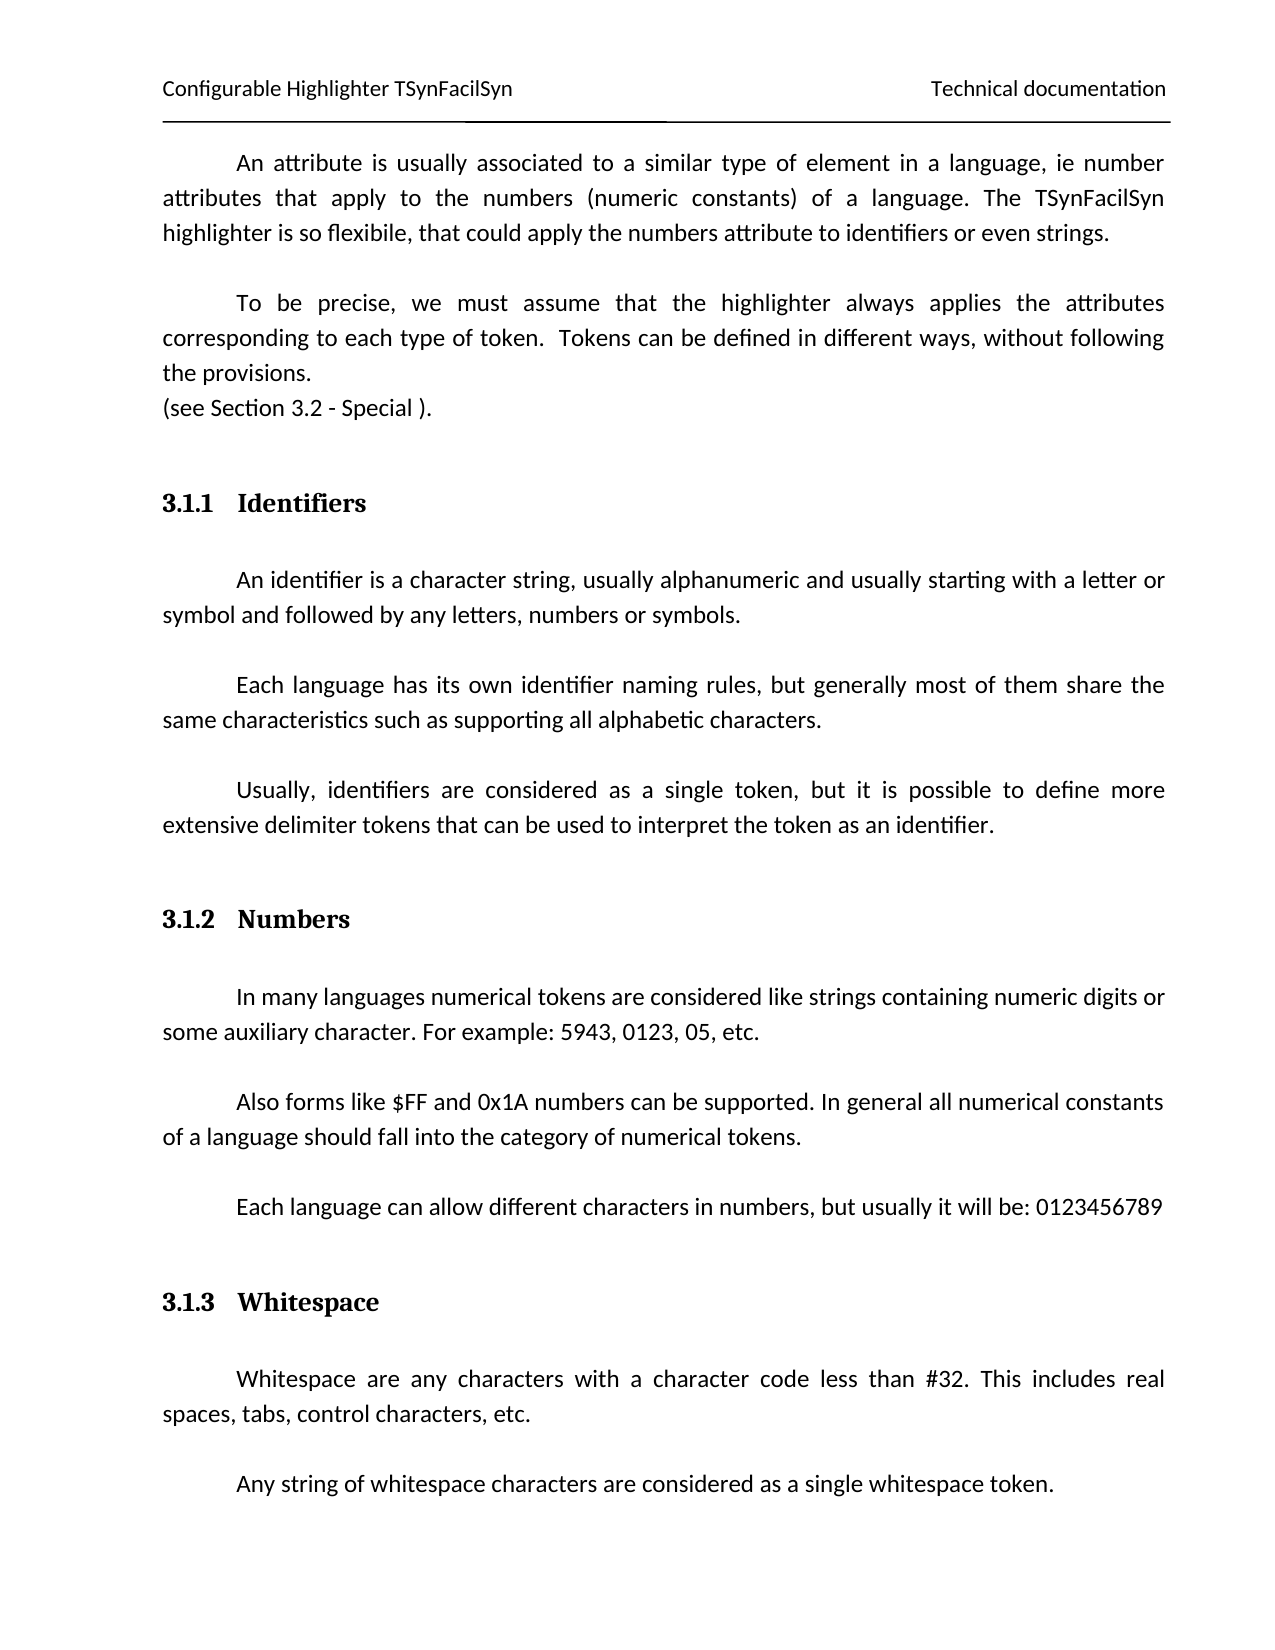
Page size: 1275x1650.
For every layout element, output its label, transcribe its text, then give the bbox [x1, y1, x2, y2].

text Also forms like $FF and 0x1A numbers can be supported. In general all numerical constants of a language should fall into the category of numerical tokens. [162, 1087, 1167, 1152]
text Any string of whitespace characters are considered as a single whitespace token. [162, 1468, 1167, 1499]
text Whitespace are any characters with a character code less than #32. This includes real spaces, tabs, control characters, etc. [162, 1363, 1167, 1429]
text (see Section 3.2 - Special ). [162, 393, 1167, 423]
text An attribute is usually associated to a similar type of element in a language, ie number attributes that apply to the numbers (numeric constants) of a language. The TSynFacilSyn highlighter is so flexibile, that could apply the numbers attribute to identifiers or even strings. [162, 148, 1167, 248]
text Each language has its own identifier naming rules, but generally most of them share the same characteristics such as supporting all alphabetic characters. [162, 669, 1167, 735]
text In many languages numerical tokens are considered like strings containing numeric digits or some auxiliary character. For example: 5943, 0123, 05, etc. [162, 982, 1167, 1047]
text An identifier is a character string, usually alphanumeric and usually starting with a letter or symbol and followed by any letters, numbers or symbols. [162, 564, 1167, 630]
text To be precise, we must assume that the highlighter always applies the attributes corresponding to each type of token. Tokens can be defined in different ways, without following the provisions. [162, 288, 1167, 388]
subtitle Whitespace [162, 1287, 1167, 1318]
text Each language can allow different characters in numbers, but usually it will be: 0123456789 [162, 1192, 1167, 1222]
subtitle Numbers [162, 904, 1167, 936]
text Usually, identifiers are considered as a single token, but it is possible to define more extensive delimiter tokens that can be used to interpret the token as an identifier. [162, 774, 1167, 840]
subtitle Identifiers [162, 488, 1167, 519]
